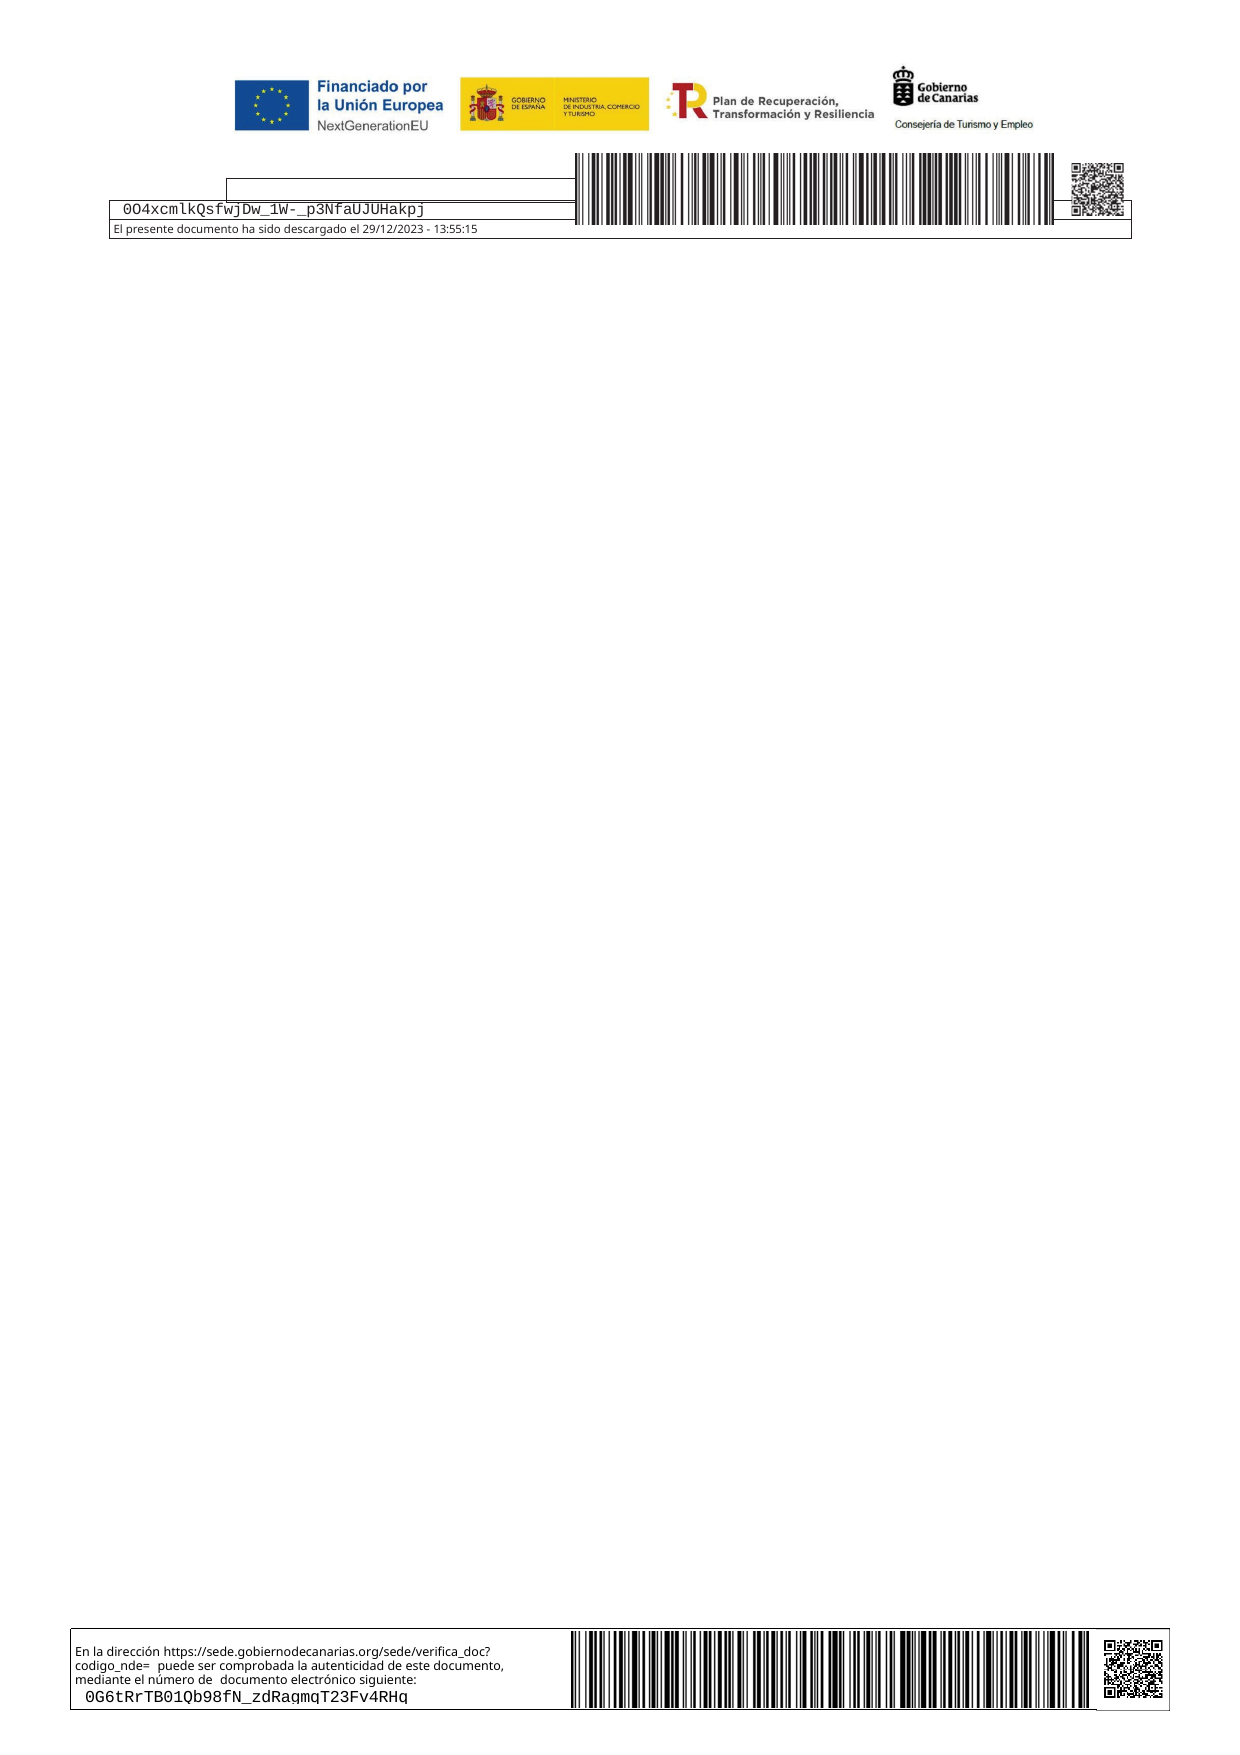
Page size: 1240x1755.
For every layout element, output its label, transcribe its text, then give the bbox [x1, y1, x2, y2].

table_cell 0O4xcmlkQsfwjDw_1W-_p3NfaUJUHakpj [110, 201, 575, 219]
table_cell El presente documento ha sido descargado el 29/12/2023 - 13:55:15 [110, 220, 1131, 237]
